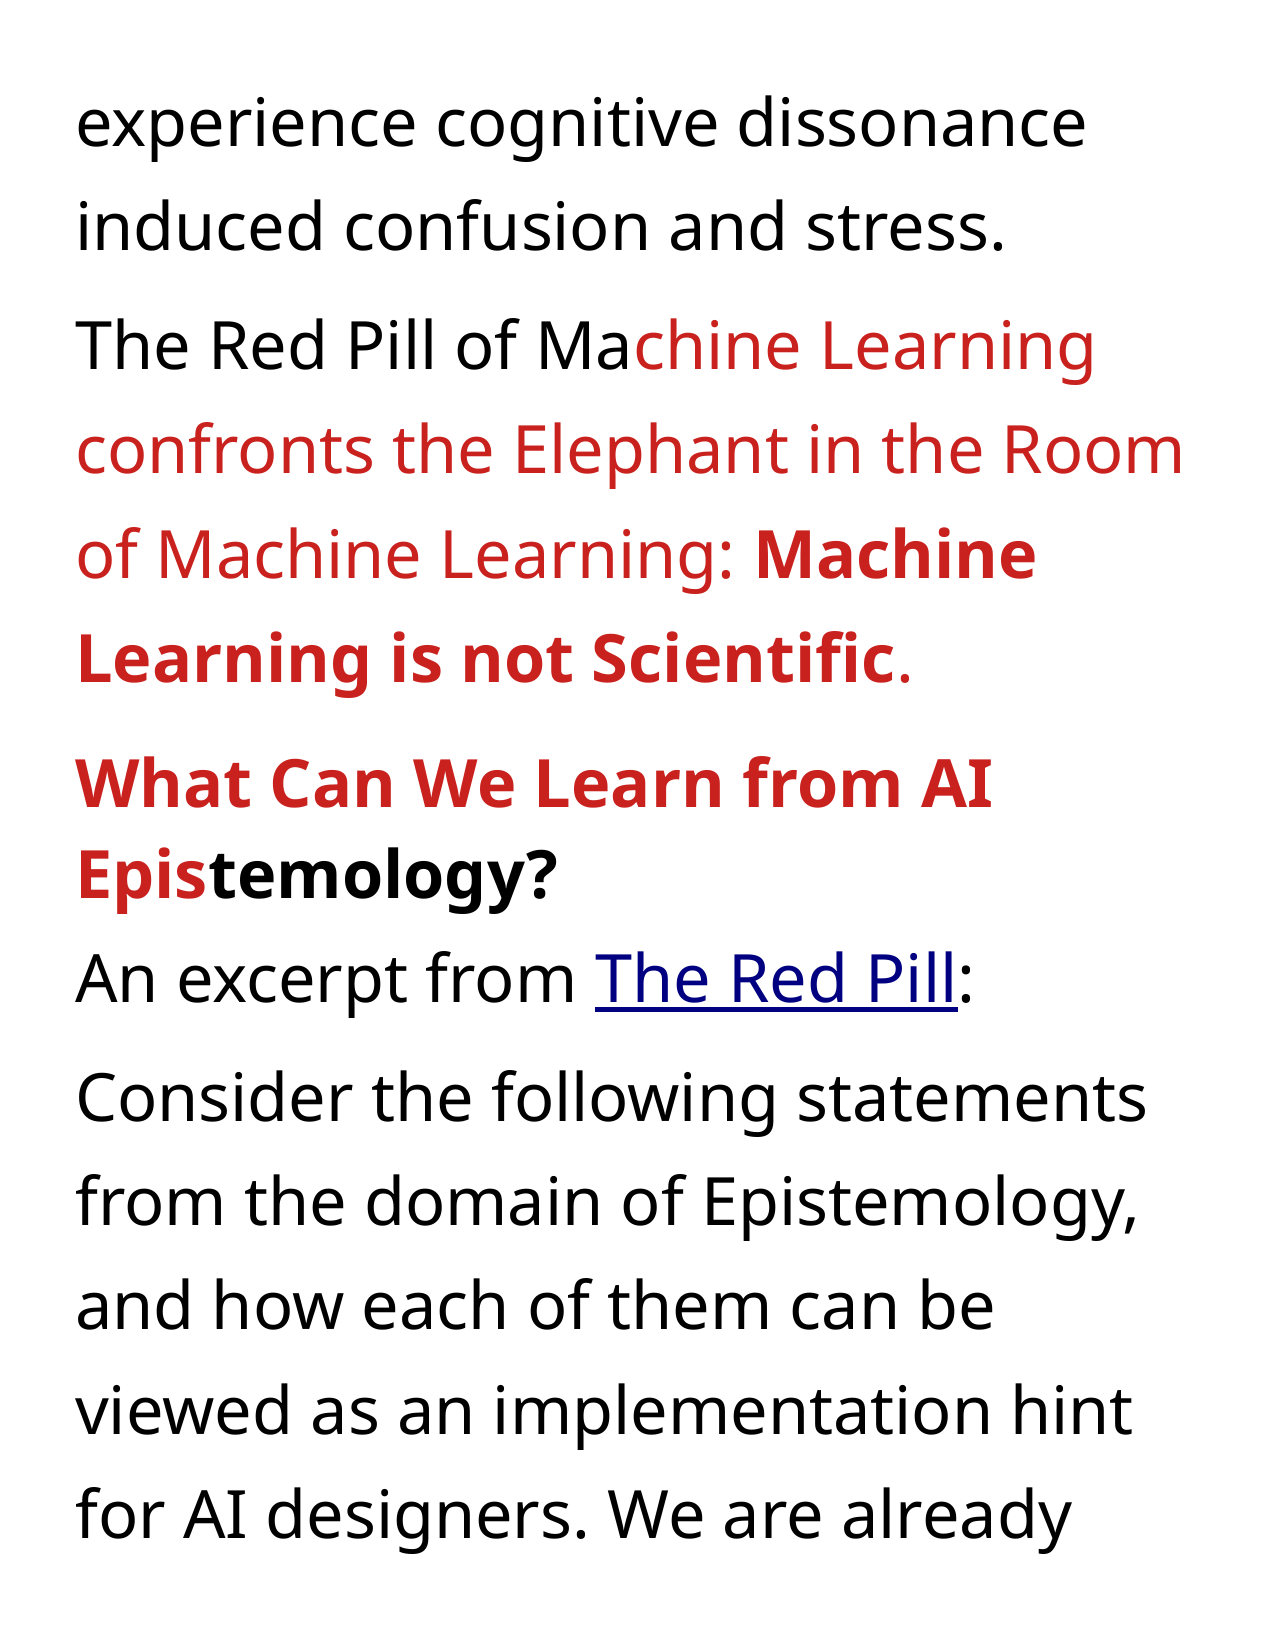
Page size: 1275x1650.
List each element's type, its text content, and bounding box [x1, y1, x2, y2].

text experience cognitive dissonance induced confusion and stress. [75, 75, 1200, 270]
text The Red Pill of Machine Learning confronts the Elephant in the Room of Machine Learning: Machine Learning is not Scientific. [75, 298, 1200, 702]
subtitle What Can We Learn from AI Epistemology? [75, 737, 1200, 918]
text Consider the following statements from the domain of Epistemology, and how each of them can be viewed as an implementation hint for AI designers. We are already [75, 1050, 1200, 1558]
text An excerpt from The Red Pill: [75, 931, 1200, 1022]
